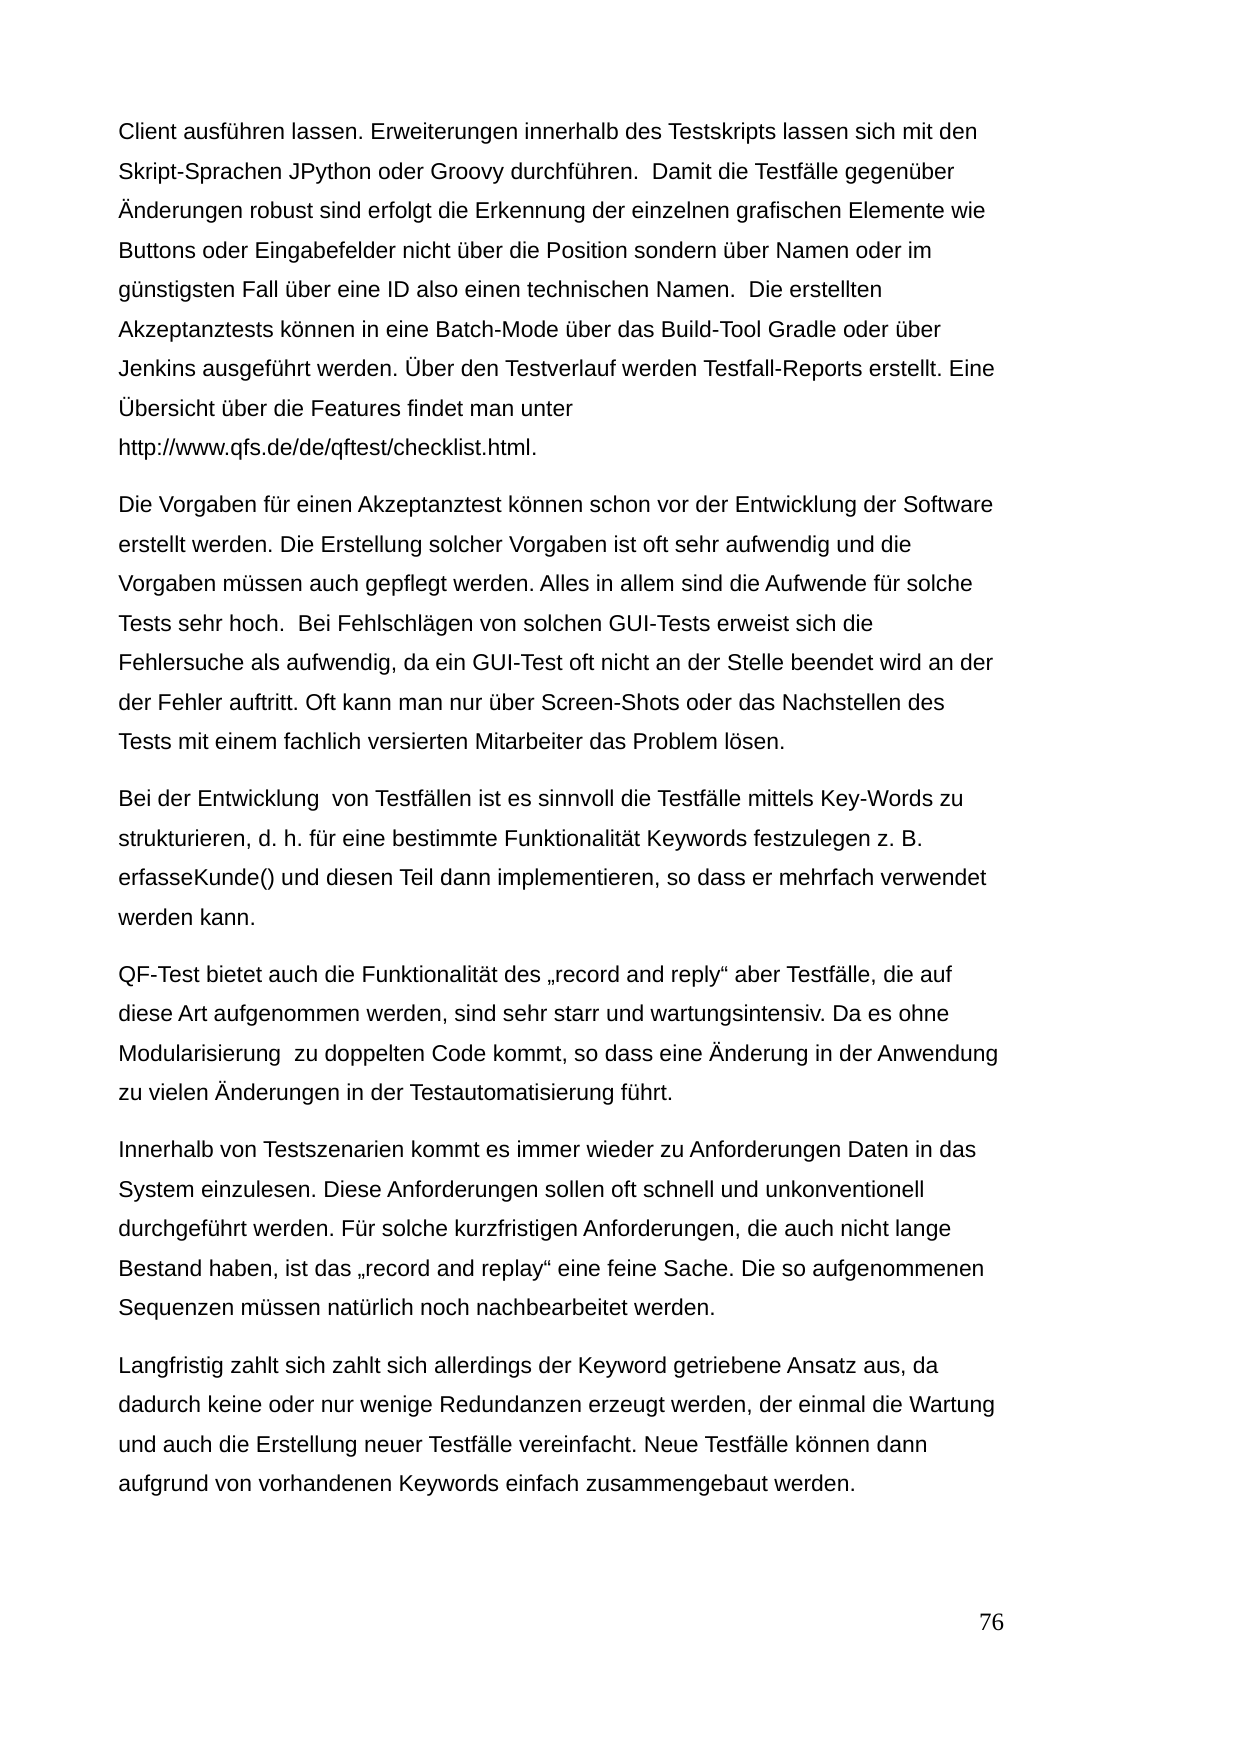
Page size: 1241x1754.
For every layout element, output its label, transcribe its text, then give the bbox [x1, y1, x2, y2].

text Langfristig zahlt sich zahlt sich allerdings der Keyword getriebene Ansatz aus, da dadurch keine oder nur wenige Redundanzen erzeugt werden, der einmal die Wartung und auch die Erstellung neuer Testfälle vereinfacht. Neue Testfälle können dann aufgrund von vorhandenen Keywords einfach zusammengebaut werden. [118, 1352, 1004, 1496]
text Innerhalb von Testszenarien kommt es immer wieder zu Anforderungen Daten in das System einzulesen. Diese Anforderungen sollen oft schnell und unkonventionell durchgeführt werden. Für solche kurzfristigen Anforderungen, die auch nicht lange Bestand haben, ist das „record and replay“ eine feine Sache. Die so aufgenommenen Sequenzen müssen natürlich noch nachbearbeitet werden. [118, 1136, 1004, 1321]
text Die Vorgaben für einen Akzeptanztest können schon vor der Entwicklung der Software erstellt werden. Die Erstellung solcher Vorgaben ist oft sehr aufwendig und die Vorgaben müssen auch gepflegt werden. Alles in allem sind die Aufwende für solche Tests sehr hoch. Bei Fehlschlägen von solchen GUI-Tests erweist sich die Fehlersuche als aufwendig, da ein GUI-Test oft nicht an der Stelle beendet wird an der der Fehler auftritt. Oft kann man nur über Screen-Shots oder das Nachstellen des Tests mit einem fachlich versierten Mitarbeiter das Problem lösen. [118, 491, 1004, 754]
text QF-Test bietet auch die Funktionalität des „record and reply“ aber Testfälle, die auf diese Art aufgenommen werden, sind sehr starr und wartungsintensiv. Da es ohne Modularisierung zu doppelten Code kommt, so dass eine Änderung in der Anwendung zu vielen Änderungen in der Testautomatisierung führt. [118, 961, 1004, 1106]
text Client ausführen lassen. Erweiterungen innerhalb des Testskripts lassen sich mit den Skript-Sprachen JPython oder Groovy durchführen. Damit die Testfälle gegenüber Änderungen robust sind erfolgt die Erkennung der einzelnen grafischen Elemente wie Buttons oder Eingabefelder nicht über die Position sondern über Namen oder im günstigsten Fall über eine ID also einen technischen Namen. Die erstellten Akzeptanztests können in eine Batch-Mode über das Build-Tool Gradle oder über Jenkins ausgeführt werden. Über den Testverlauf werden Testfall-Reports erstellt. Eine Übersicht über die Features findet man unter http://www.qfs.de/de/qftest/checklist.html. [118, 118, 1004, 460]
text Bei der Entwicklung von Testfällen ist es sinnvoll die Testfälle mittels Key-Words zu strukturieren, d. h. für eine bestimmte Funktionalität Keywords festzulegen z. B. erfasseKunde() und diesen Teil dann implementieren, so dass er mehrfach verwendet werden kann. [118, 785, 1004, 930]
